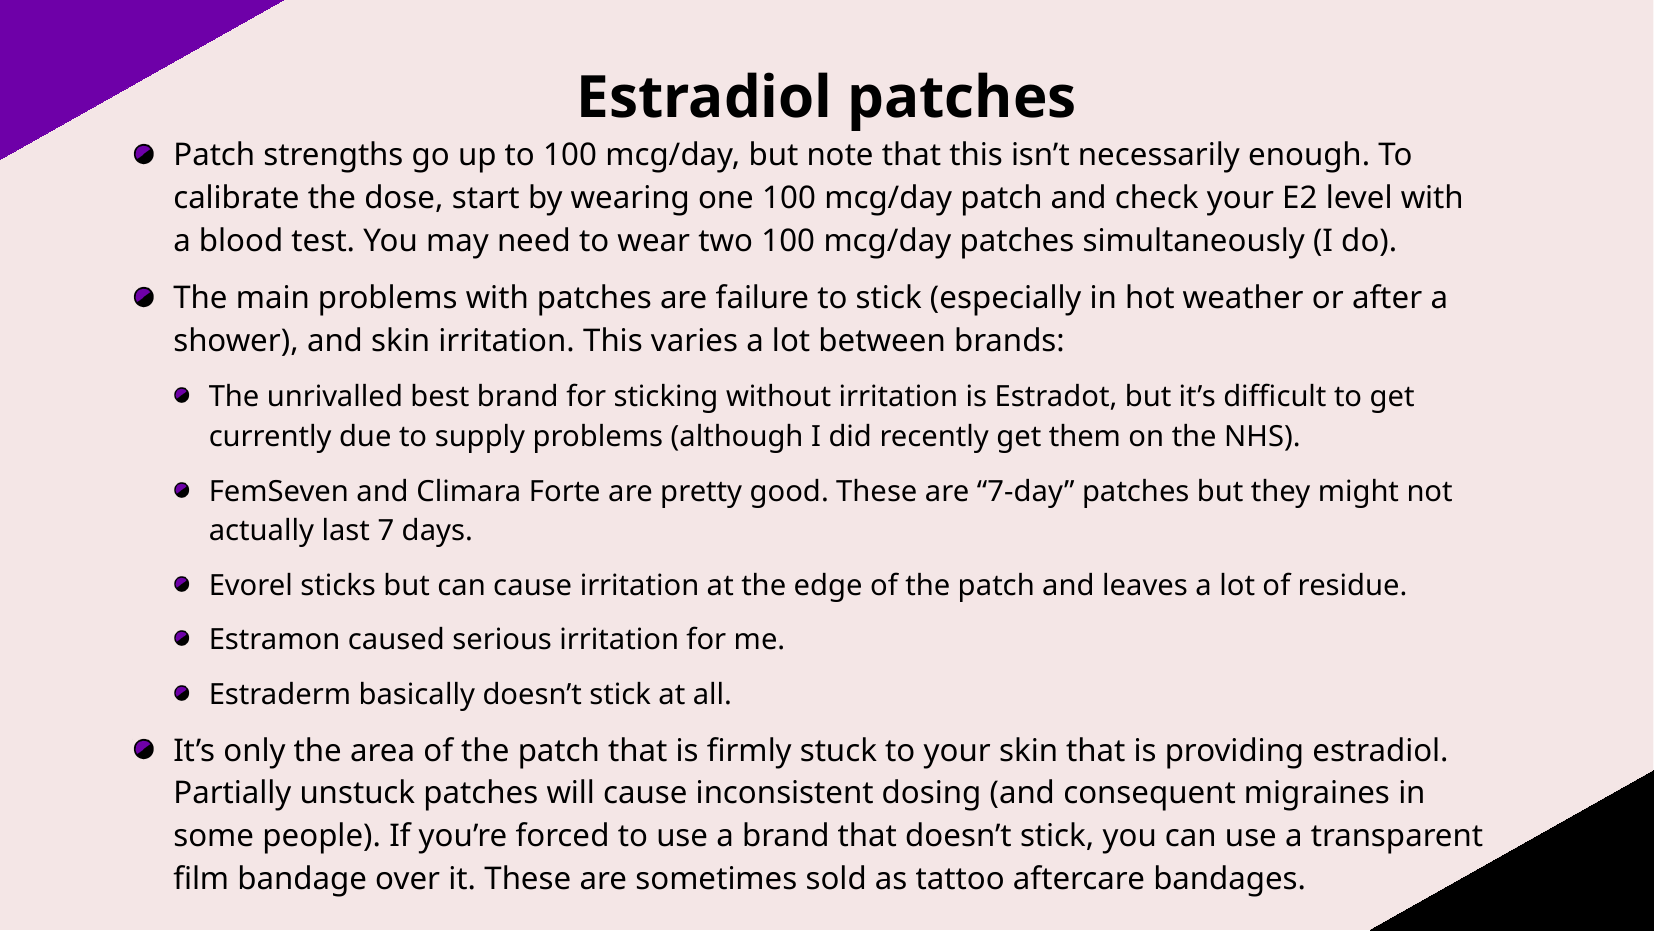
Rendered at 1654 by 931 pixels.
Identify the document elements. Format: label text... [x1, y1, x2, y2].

text_box [1370, 770, 1654, 931]
title Estradiol patches [82, 35, 1571, 154]
text_box [0, 0, 284, 160]
subtitle Patch strengths go up to 100 mcg/day, but note that this isn’t necessarily enough. To calibrate the dose, start by wearing one 100 mcg/day patch and check your E2 level with a blood test. You may need to wear two 100 mcg/day patches simultaneously (I do). The main problems with patches are failure to stick (especially in hot weather or after a shower), and skin irritation. This varies a lot between brands: The unrivalled best brand for sticking without irritation is Estradot, but it’s difficult to get currently due to supply problems (although I did recently get them on the NHS). FemSeven and Climara Forte are pretty good. These are “7-day” patches but they might not actually last 7 days. Evorel sticks but can cause irritation at the edge of the patch and leaves a lot of residue. Estramon caused serious irritation for me. Estraderm basically doesn’t stick at all. It’s only the area of the patch that is firmly stuck to your skin that is providing estradiol. Partially unstuck patches will cause inconsistent dosing (and consequent migraines in some people). If you’re forced to use a brand that doesn’t stick, you can use a transparent film bandage over it. These are sometimes sold as tattoo aftercare bandages. [132, 141, 1487, 890]
